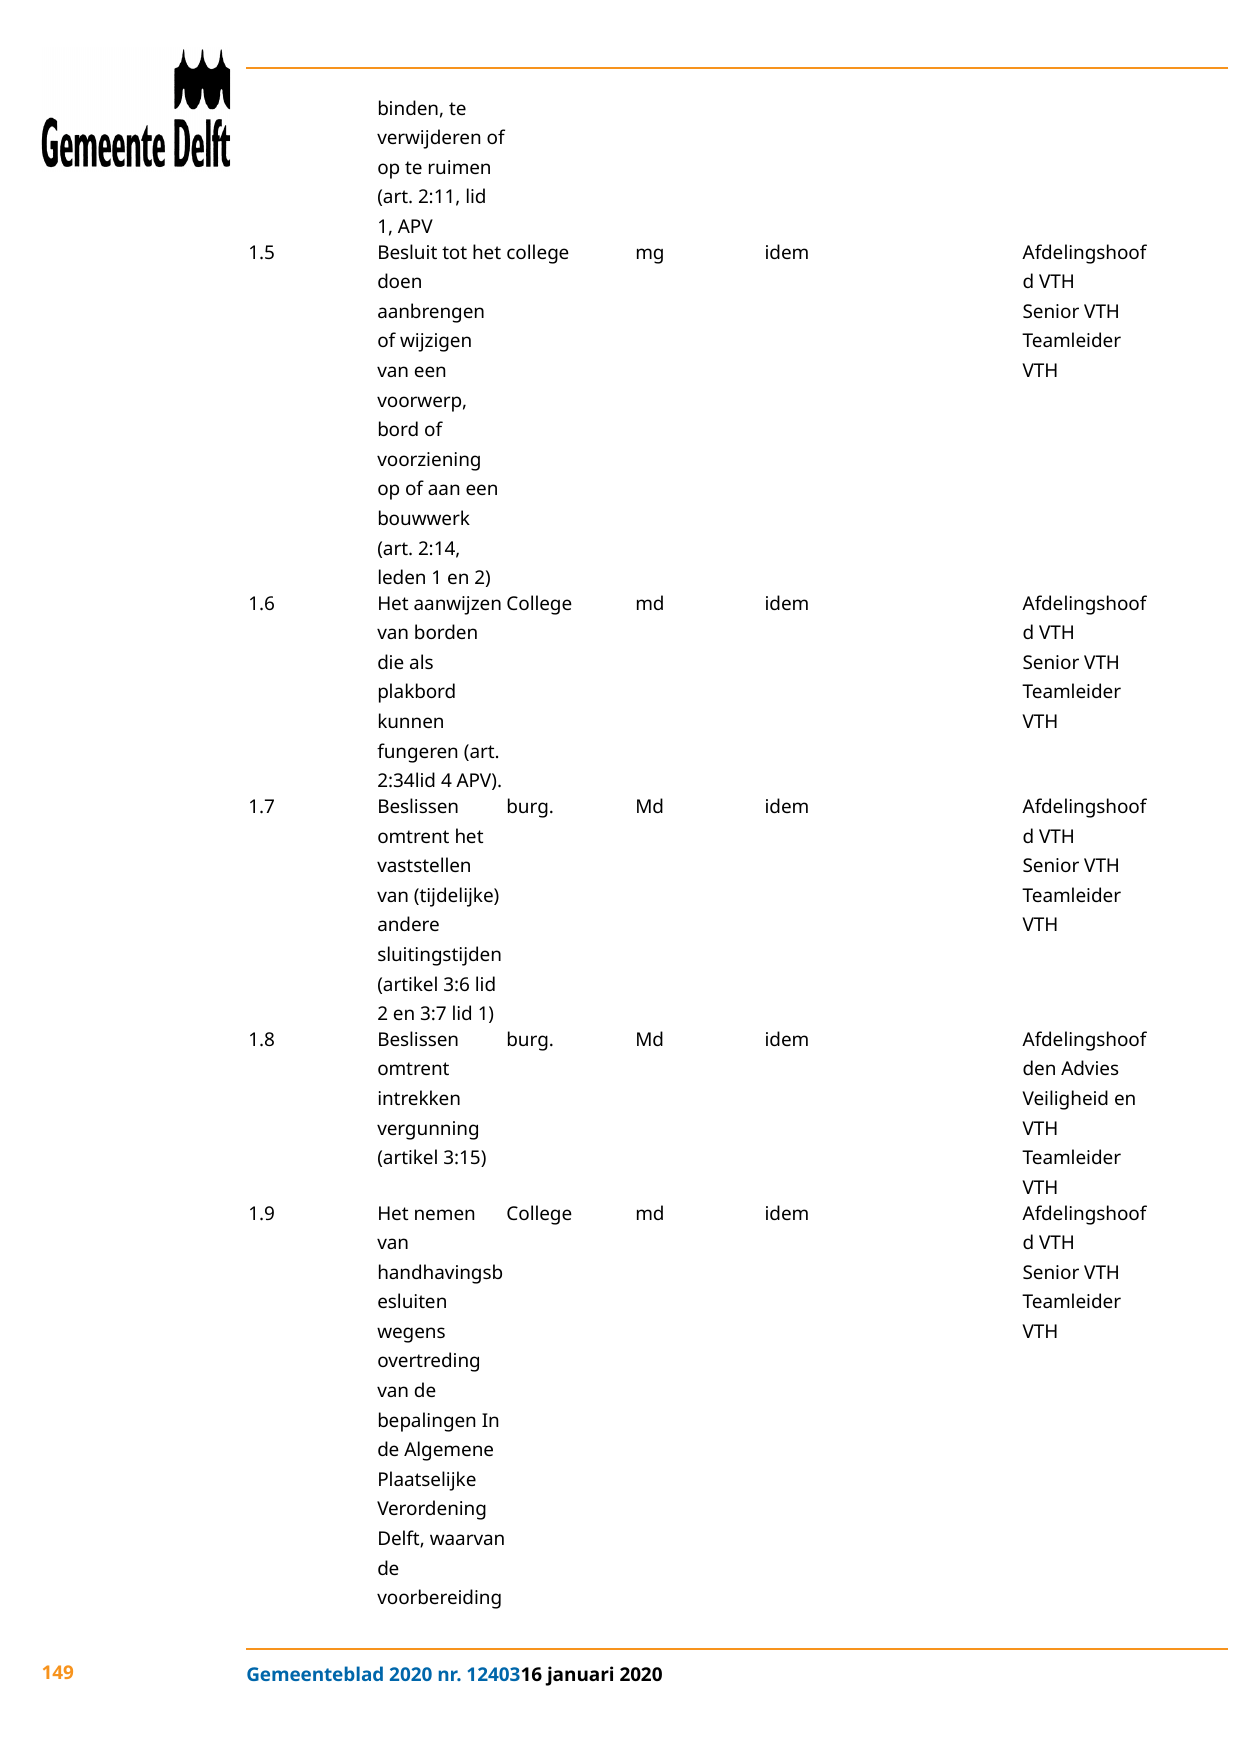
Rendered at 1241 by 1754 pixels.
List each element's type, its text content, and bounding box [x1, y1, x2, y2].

table_cell burg. [506, 793, 635, 1026]
table_cell [894, 1026, 1022, 1200]
table_cell [894, 95, 1022, 239]
table_cell idem [764, 590, 893, 793]
table_cell 1.8 [248, 1026, 377, 1200]
table_cell Afdelingshoofd VTH Senior VTH Teamleider VTH [1023, 239, 1152, 590]
table_cell Besluit tot het doen aanbrengen of wijzigen van een voorwerp, bord of voorziening op of aan een bouwwerk (art. 2:14, leden 1 en 2) [377, 239, 506, 590]
table_cell [635, 95, 764, 239]
table_cell Afdelingshoofd VTH Senior VTH Teamleider VTH [1023, 590, 1152, 793]
table_cell Afdelingshoofd VTH Senior VTH Teamleider VTH [1023, 1200, 1152, 1610]
table_cell md [635, 590, 764, 793]
table_cell 1.9 [248, 1200, 377, 1610]
table_cell idem [764, 1026, 893, 1200]
table_cell Beslissen omtrent het vaststellen van (tijdelijke) andere sluitingstijden (artikel 3:6 lid 2 en 3:7 lid 1) [377, 793, 506, 1026]
table_cell idem [764, 793, 893, 1026]
picture [41, 47, 231, 172]
table_cell idem [764, 1200, 893, 1610]
table_cell md [635, 1200, 764, 1610]
table_cell Beslissen omtrent intrekken vergunning (artikel 3:15) [377, 1026, 506, 1200]
table_cell Het aanwijzen van borden die als plakbord kunnen fungeren (art. 2:34lid 4 APV). [377, 590, 506, 793]
table_cell College [506, 590, 635, 793]
table_cell [1023, 95, 1152, 239]
table_cell Het nemen van handhavingsbesluiten wegens overtreding van de bepalingen In de Algemene Plaatselijke Verordening Delft, waarvan de voorbereiding [377, 1200, 506, 1610]
table_cell [894, 590, 1022, 793]
table_cell [506, 95, 635, 239]
table_cell College [506, 1200, 635, 1610]
table_cell 1.6 [248, 590, 377, 793]
table_cell Afdelingshoofd VTH Senior VTH Teamleider VTH [1023, 793, 1152, 1026]
table_cell 1.7 [248, 793, 377, 1026]
table_cell 1.5 [248, 239, 377, 590]
table_cell burg. [506, 1026, 635, 1200]
table_cell [248, 95, 377, 239]
table_cell [894, 793, 1022, 1026]
table_cell mg [635, 239, 764, 590]
table_cell Md [635, 793, 764, 1026]
table_cell idem [764, 239, 893, 590]
table_cell college [506, 239, 635, 590]
table_cell [764, 95, 893, 239]
table_cell Afdelingshoofden Advies Veiligheid en VTH Teamleider VTH [1023, 1026, 1152, 1200]
table_cell [894, 1200, 1022, 1610]
table_cell [894, 239, 1022, 590]
table_cell binden, te verwijderen of op te ruimen (art. 2:11, lid 1, APV [377, 95, 506, 239]
table_cell Md [635, 1026, 764, 1200]
